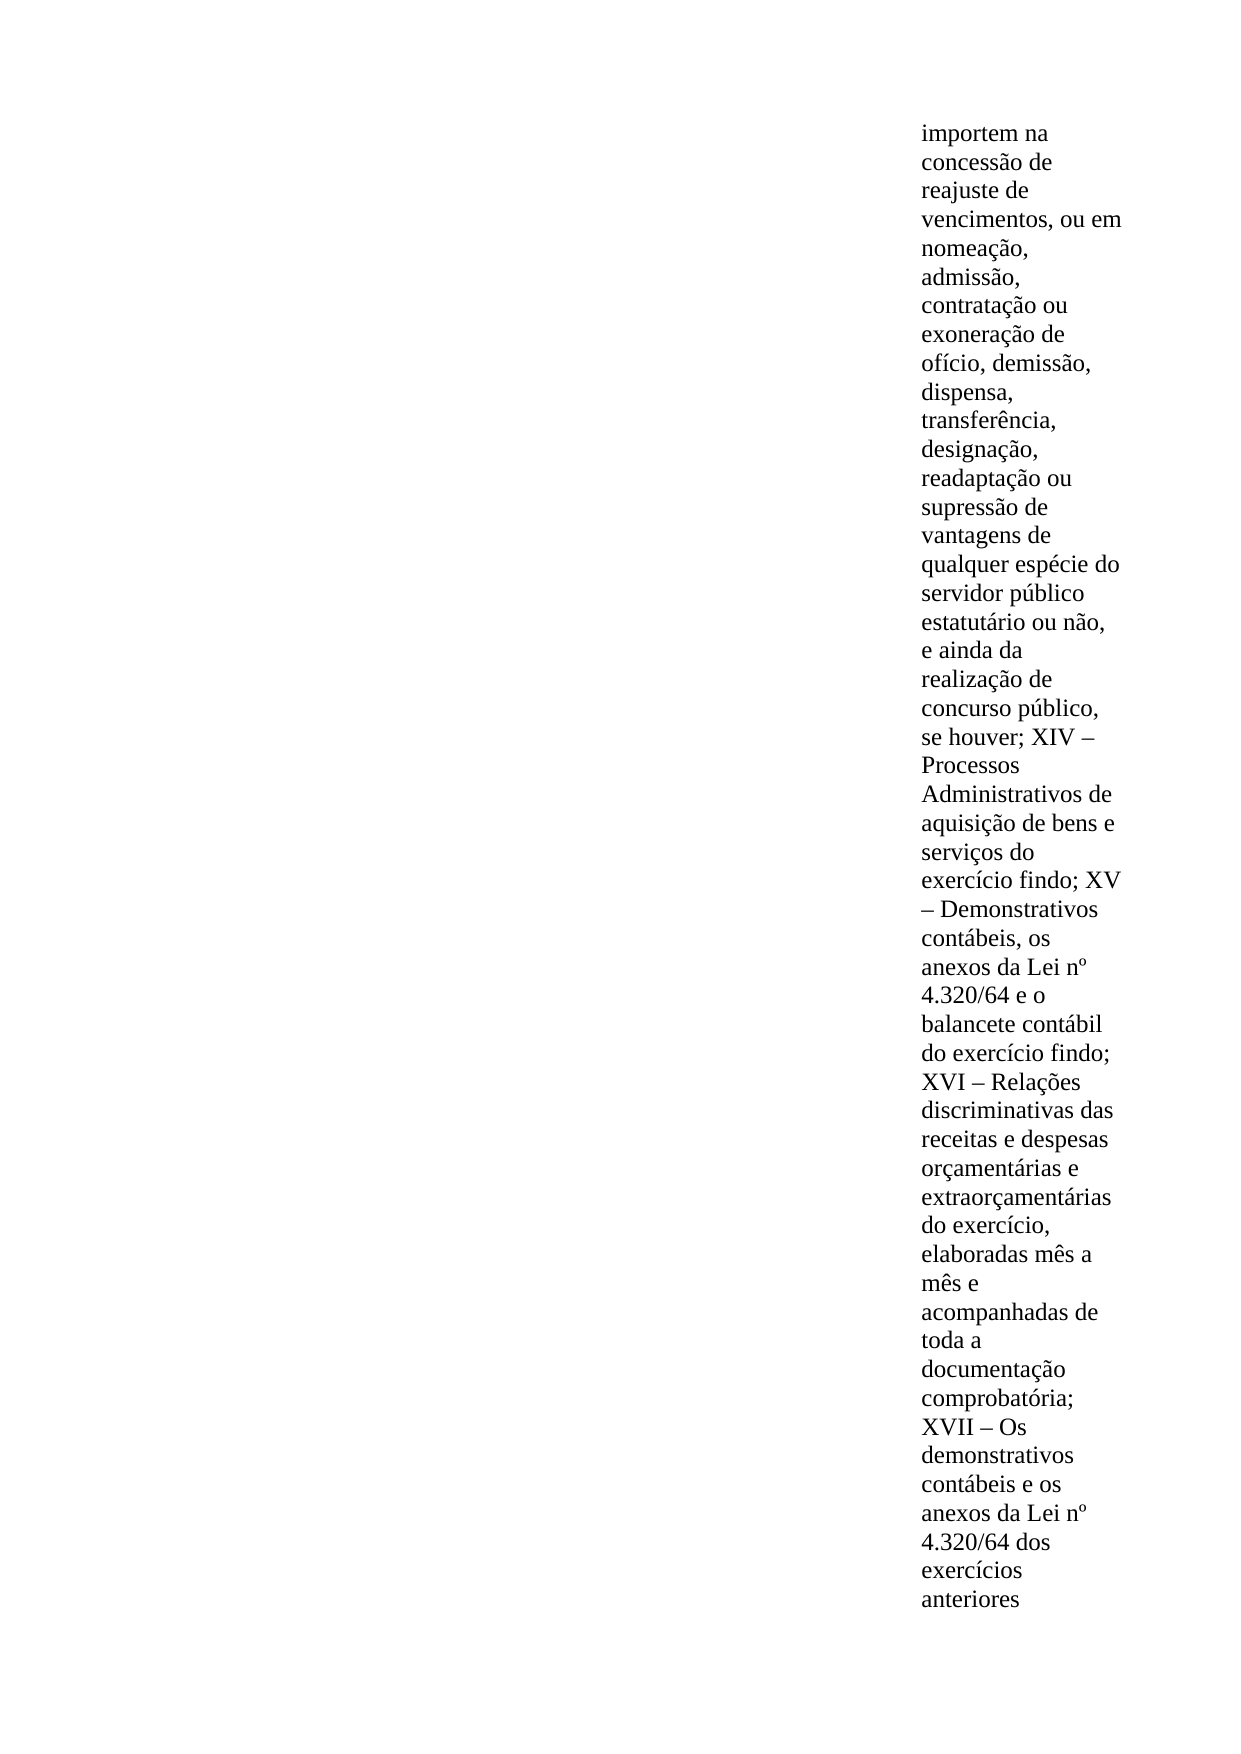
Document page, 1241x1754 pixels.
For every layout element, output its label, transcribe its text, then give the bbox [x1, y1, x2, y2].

table_cell [118, 118, 319, 1613]
table_cell [720, 118, 921, 1613]
table_cell importem na concessão de reajuste de vencimentos, ou em nomeação, admissão, contratação ou exoneração de ofício, demissão, dispensa, transferência, designação, readaptação ou supressão de vantagens de qualquer espécie do servidor público estatutário ou não, e ainda da realização de concurso público, se houver; XIV – Processos Administrativos de aquisição de bens e serviços do exercício findo; XV – Demonstrativos contábeis, os anexos da Lei nº 4.320/64 e o balancete contábil do exercício findo; XVI – Relações discriminativas das receitas e despesas orçamentárias e extraorçamentárias do exercício, elaboradas mês a mês e acompanhadas de toda a documentação comprobatória; XVII – Os demonstrativos contábeis e os anexos da Lei nº 4.320/64 dos exercícios anteriores [921, 118, 1122, 1613]
table_cell [520, 118, 720, 1613]
table_cell [319, 118, 519, 1613]
